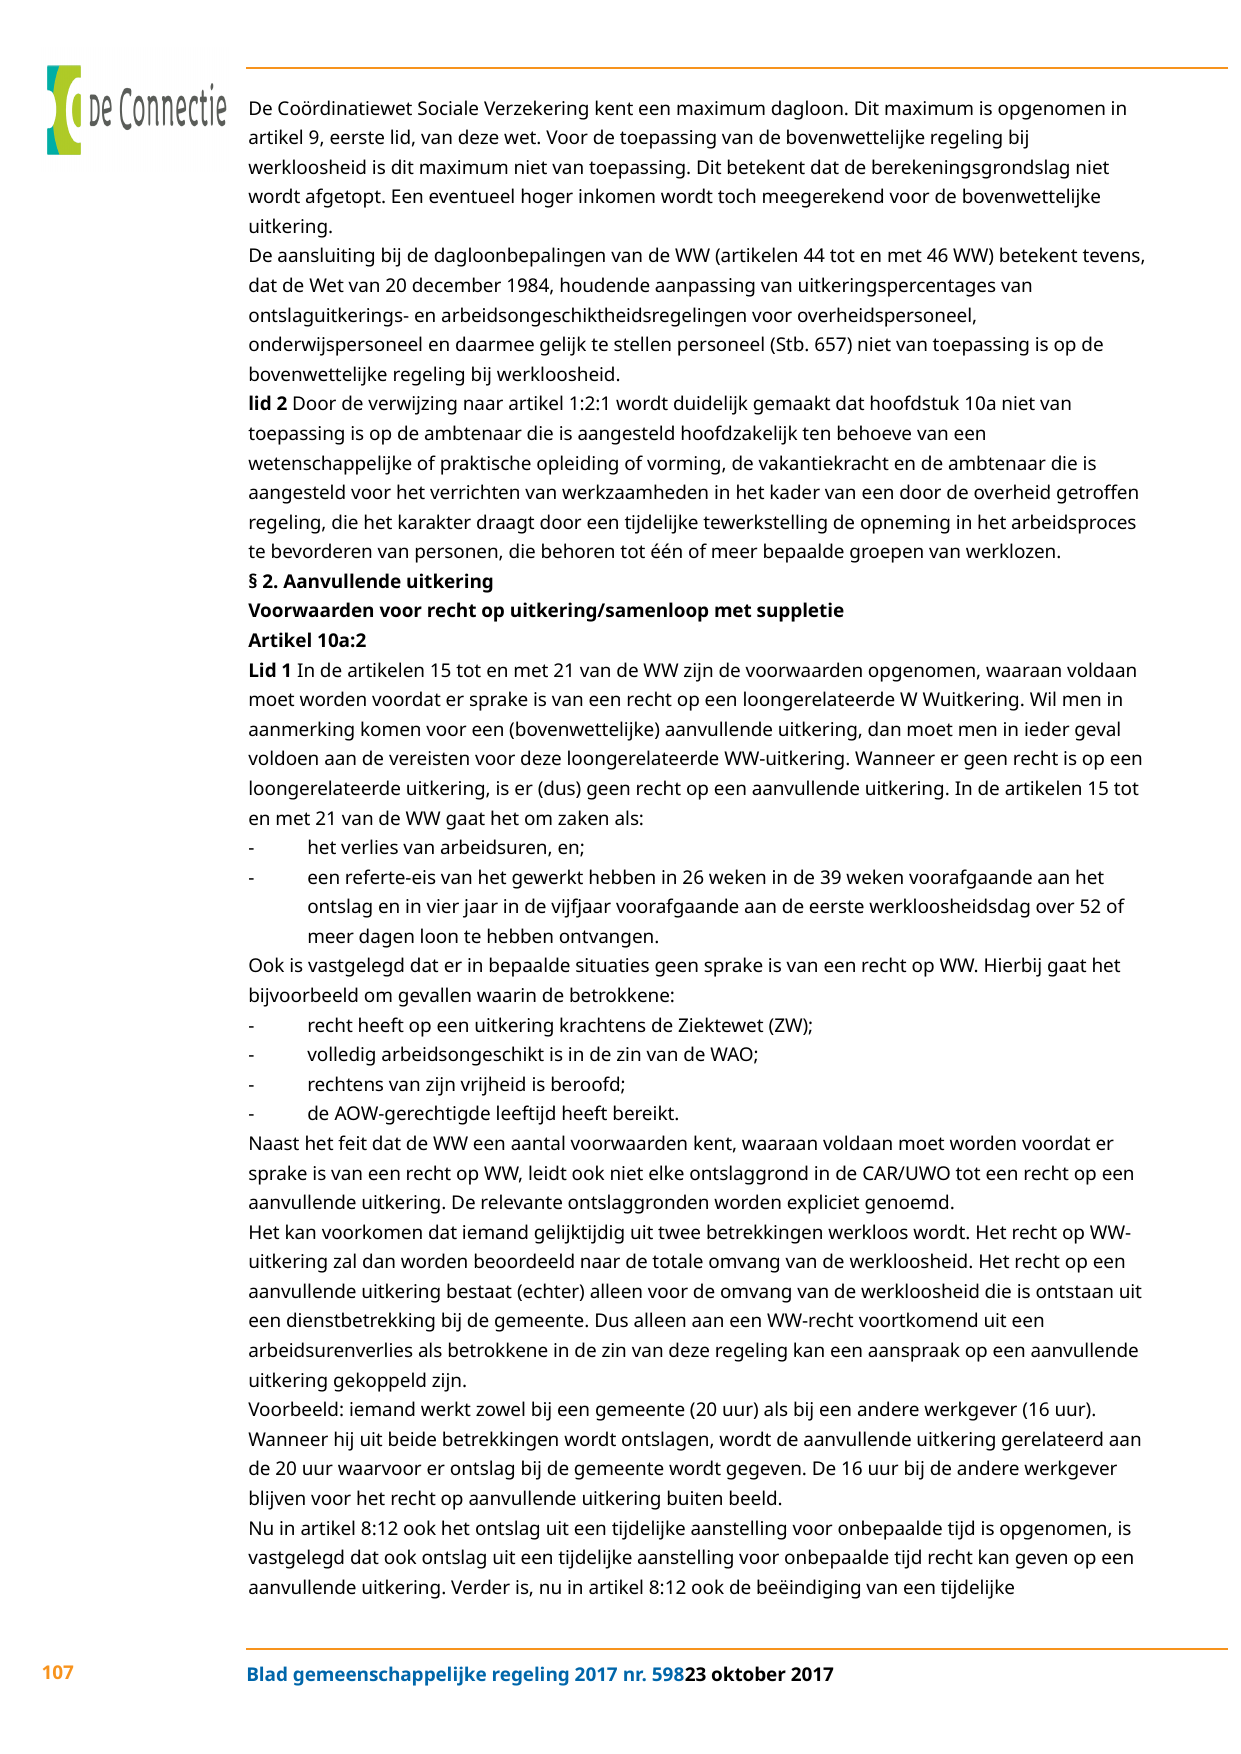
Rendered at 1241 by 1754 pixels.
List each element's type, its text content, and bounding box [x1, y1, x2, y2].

text Ook is vastgelegd dat er in bepaalde situaties geen sprake is van een recht op WW. Hierbij gaat het bijvoorbeeld om gevallen waarin de betrokkene: [248, 953, 1152, 1008]
list volledig arbeidsongeschikt is in de zin van de WAO; [248, 1041, 1152, 1067]
list het verlies van arbeidsuren, en; [248, 834, 1152, 860]
text De aansluiting bij de dagloonbepalingen van de WW (artikelen 44 tot en met 46 WW) betekent tevens, dat de Wet van 20 december 1984, houdende aanpassing van uitkeringspercentages van ontslaguitkerings- en arbeidsongeschiktheidsregelingen voor overheidspersoneel, onderwijspersoneel en daarmee gelijk te stellen personeel (Stb. 657) niet van toepassing is op de bovenwettelijke regeling bij werkloosheid. [248, 243, 1152, 387]
text lid 2 Door de verwijzing naar artikel 1:2:1 wordt duidelijk gemaakt dat hoofdstuk 10a niet van toepassing is op de ambtenaar die is aangesteld hoofdzakelijk ten behoeve van een wetenschappelijke of praktische opleiding of vorming, de vakantiekracht en de ambtenaar die is aangesteld voor het verrichten van werkzaamheden in het kader van een door de overheid getroffen regeling, die het karakter draagt door een tijdelijke tewerkstelling de opneming in het arbeidsproces te bevorderen van personen, die behoren tot één of meer bepaalde groepen van werklozen. [248, 391, 1152, 564]
text Lid 1 In de artikelen 15 tot en met 21 van de WW zijn de voorwaarden opgenomen, waaraan voldaan moet worden voordat er sprake is van een recht op een loongerelateerde W Wuitkering. Wil men in aanmerking komen voor een (bovenwettelijke) aanvullende uitkering, dan moet men in ieder geval voldoen aan de vereisten voor deze loongerelateerde WW-uitkering. Wanneer er geen recht is op een loongerelateerde uitkering, is er (dus) geen recht op een aanvullende uitkering. In de artikelen 15 tot en met 21 van de WW gaat het om zaken als: [248, 657, 1152, 831]
text Voorbeeld: iemand werkt zowel bij een gemeente (20 uur) als bij een andere werkgever (16 uur). Wanneer hij uit beide betrekkingen wordt ontslagen, wordt de aanvullende uitkering gerelateerd aan de 20 uur waarvoor er ontslag bij de gemeente wordt gegeven. De 16 uur bij de andere werkgever blijven voor het recht op aanvullende uitkering buiten beeld. [248, 1396, 1152, 1511]
text § 2. Aanvullende uitkering [248, 568, 1152, 594]
list de AOW-gerechtigde leeftijd heeft bereikt. [248, 1101, 1152, 1126]
text Artikel 10a:2 [248, 627, 1152, 653]
list een referte-eis van het gewerkt hebben in 26 weken in de 39 weken voorafgaande aan het ontslag en in vier jaar in de vijfjaar voorafgaande aan de eerste werkloosheidsdag over 52 of meer dagen loon te hebben ontvangen. [248, 864, 1152, 949]
list recht heeft op een uitkering krachtens de Ziektewet (ZW); [248, 1012, 1152, 1038]
text De Coördinatiewet Sociale Verzekering kent een maximum dagloon. Dit maximum is opgenomen in artikel 9, eerste lid, van deze wet. Voor de toepassing van de bovenwettelijke regeling bij werkloosheid is dit maximum niet van toepassing. Dit betekent dat de berekeningsgrondslag niet wordt afgetopt. Een eventueel hoger inkomen wordt toch meegerekend voor de bovenwettelijke uitkering. [248, 95, 1152, 239]
list rechtens van zijn vrijheid is beroofd; [248, 1071, 1152, 1097]
text Het kan voorkomen dat iemand gelijktijdig uit twee betrekkingen werkloos wordt. Het recht op WW-uitkering zal dan worden beoordeeld naar de totale omvang van de werkloosheid. Het recht op een aanvullende uitkering bestaat (echter) alleen voor de omvang van de werkloosheid die is ontstaan uit een dienstbetrekking bij de gemeente. Dus alleen aan een WW-recht voortkomend uit een arbeidsurenverlies als betrokkene in de zin van deze regeling kan een aanspraak op een aanvullende uitkering gekoppeld zijn. [248, 1219, 1152, 1393]
text Voorwaarden voor recht op uitkering/samenloop met suppletie [248, 598, 1152, 623]
text Nu in artikel 8:12 ook het ontslag uit een tijdelijke aanstelling voor onbepaalde tijd is opgenomen, is vastgelegd dat ook ontslag uit een tijdelijke aanstelling voor onbepaalde tijd recht kan geven op een aanvullende uitkering. Verder is, nu in artikel 8:12 ook de beëindiging van een tijdelijke [248, 1515, 1152, 1600]
text Naast het feit dat de WW een aantal voorwaarden kent, waaraan voldaan moet worden voordat er sprake is van een recht op WW, leidt ook niet elke ontslaggrond in de CAR/UWO tot een recht op een aanvullende uitkering. De relevante ontslaggronden worden expliciet genoemd. [248, 1130, 1152, 1215]
picture [41, 47, 231, 172]
